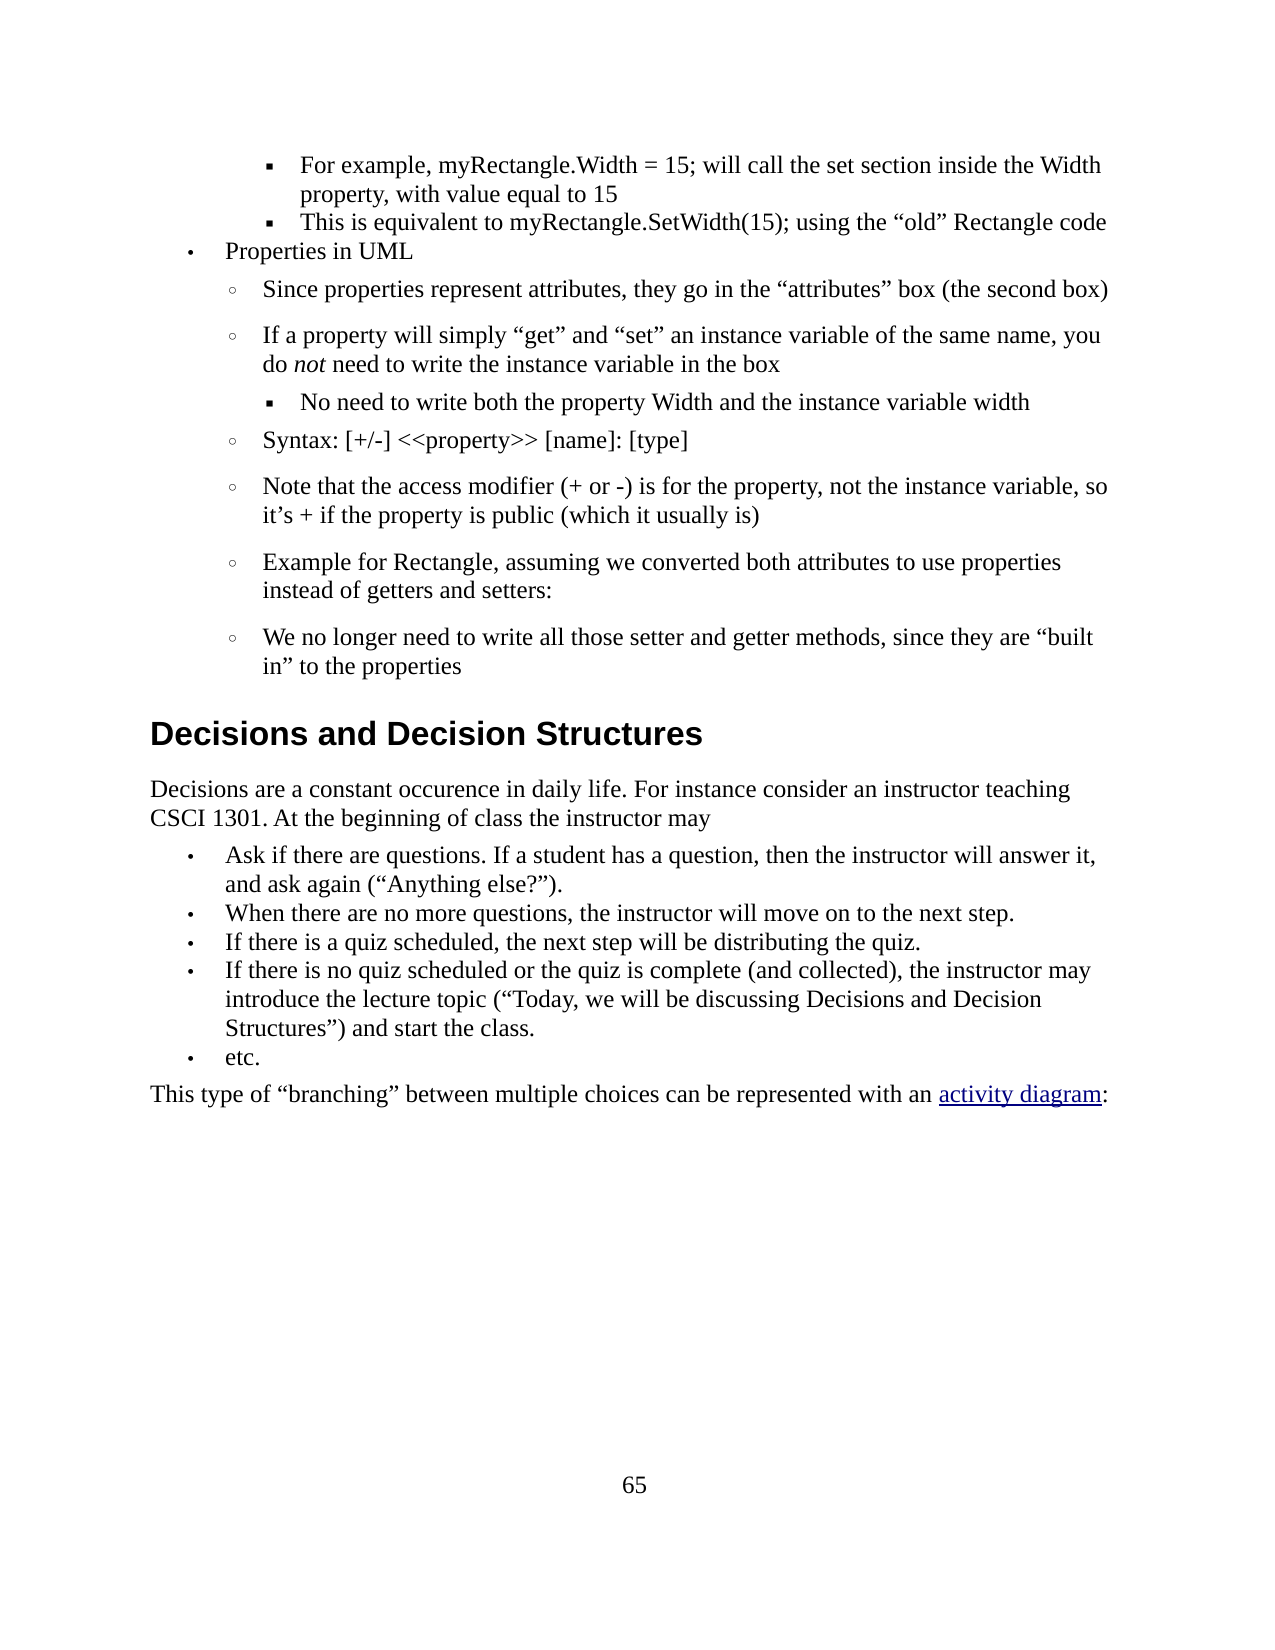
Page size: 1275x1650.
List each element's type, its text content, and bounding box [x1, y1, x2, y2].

list Note that the access modifier (+ or -) is for the property, not the instance variable, so it’s + if the property is public (which it usually is) [225, 471, 1125, 529]
list etc. [187, 1042, 1125, 1070]
list This is equivalent to myRectangle.SetWidth(15); using the “old” Rectangle code [262, 207, 1125, 236]
text Decisions are a constant occurence in daily life. For instance consider an instructor teaching CSCI 1301. At the beginning of class the instructor may [150, 774, 1125, 831]
list If a property will simply “get” and “set” an instance variable of the same name, you do not need to write the instance variable in the box [225, 321, 1125, 378]
subtitle Decisions and Decision Structures [150, 714, 1125, 752]
text This type of “branching” between multiple choices can be represented with an activity diagram: [150, 1079, 1125, 1108]
list Since properties represent attributes, they go in the “attributes” box (the second box) [225, 274, 1125, 303]
list No need to write both the property Width and the instance variable width [262, 387, 1125, 416]
list Syntax: [+/-] <<property>> [name]: [type] [225, 425, 1125, 453]
list If there is no quiz scheduled or the quiz is complete (and collected), the instructor may introduce the lecture topic (“Today, we will be discussing Decisions and Decision Structures”) and start the class. [187, 955, 1125, 1042]
list For example, myRectangle.Width = 15; will call the set section inside the Width property, with value equal to 15 [262, 150, 1125, 207]
list Ask if there are questions. If a student has a question, then the instructor will answer it, and ask again (“Anything else?”). [187, 840, 1125, 898]
list When there are no more questions, the instructor will move on to the next step. [187, 898, 1125, 927]
list We no longer need to write all those setter and getter methods, since they are “built in” to the properties [225, 622, 1125, 680]
list Properties in UML [187, 236, 1125, 265]
list Example for Rectangle, assuming we converted both attributes to use properties instead of getters and setters: [225, 547, 1125, 604]
list If there is a quiz scheduled, the next step will be distributing the quiz. [187, 927, 1125, 955]
